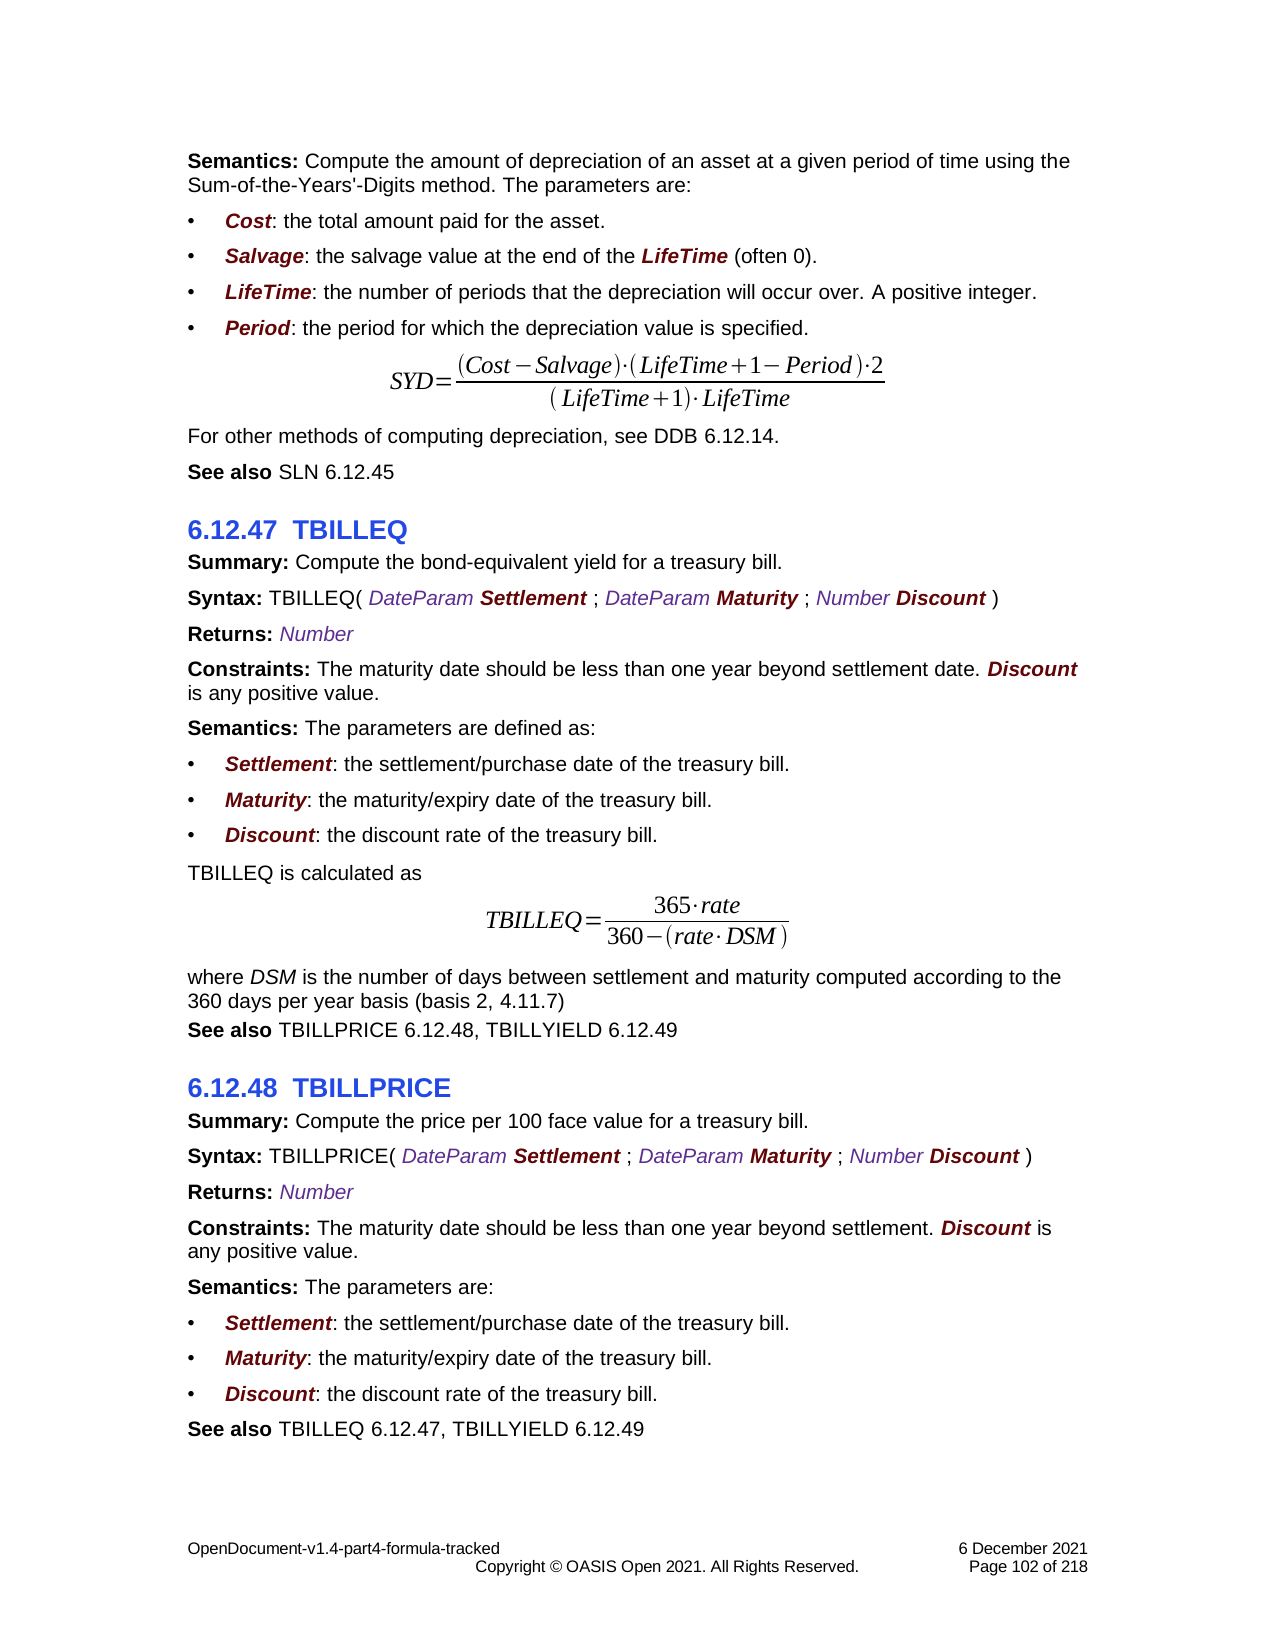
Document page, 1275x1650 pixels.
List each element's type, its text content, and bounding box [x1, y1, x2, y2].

list Settlement: the settlement/purchase date of the treasury bill. [187, 752, 1088, 776]
list Period: the period for which the depreciation value is specified. [187, 316, 1088, 339]
text Summary: Compute the price per 100 face value for a treasury bill. [187, 1109, 1088, 1133]
text Returns: Number [187, 622, 1088, 646]
text where DSM is the number of days between settlement and maturity computed according to the 360 days per year basis (basis 2, 4.11.7) [187, 966, 1088, 1013]
subtitle TBILLEQ [187, 515, 1088, 545]
list Discount: the discount rate of the treasury bill. [187, 824, 1088, 847]
text Returns: Number [187, 1181, 1088, 1204]
list Maturity: the maturity/expiry date of the treasury bill. [187, 1347, 1088, 1370]
list Maturity: the maturity/expiry date of the treasury bill. [187, 788, 1088, 812]
text Syntax: TBILLEQ( DateParam Settlement ; DateParam Maturity ; Number Discount ) [187, 586, 1088, 610]
text Semantics: The parameters are defined as: [187, 717, 1088, 740]
text For other methods of computing depreciation, see DDB 6.12.14. [187, 424, 1088, 448]
subtitle TBILLPRICE [187, 1073, 1088, 1103]
text Syntax: TBILLPRICE( DateParam Settlement ; DateParam Maturity ; Number Discount ) [187, 1145, 1088, 1168]
list Settlement: the settlement/purchase date of the treasury bill. [187, 1311, 1088, 1334]
list Cost: the total amount paid for the asset. [187, 209, 1088, 233]
text See also SLN 6.12.45 [187, 460, 1088, 484]
list LifeTime: the number of periods that the depreciation will occur over. A positive integer. [187, 280, 1088, 304]
text Summary: Compute the bond-equivalent yield for a treasury bill. [187, 551, 1088, 574]
text TBILLEQ is calculated as [187, 862, 1088, 885]
text Constraints: The maturity date should be less than one year beyond settlement. Discount is any positive value. [187, 1216, 1088, 1263]
text See also TBILLPRICE 6.12.48, TBILLYIELD 6.12.49 [187, 1019, 1088, 1042]
list Discount: the discount rate of the treasury bill. [187, 1382, 1088, 1406]
text Semantics: Compute the amount of depreciation of an asset at a given period of time using the Sum-of-the-Years'-Digits method. The parameters are: [187, 150, 1088, 197]
text Semantics: The parameters are: [187, 1275, 1088, 1299]
list Salvage: the salvage value at the end of the LifeTime (often 0). [187, 245, 1088, 268]
text See also TBILLEQ 6.12.47, TBILLYIELD 6.12.49 [187, 1418, 1088, 1441]
text Constraints: The maturity date should be less than one year beyond settlement date. Discount is any positive value. [187, 658, 1088, 705]
